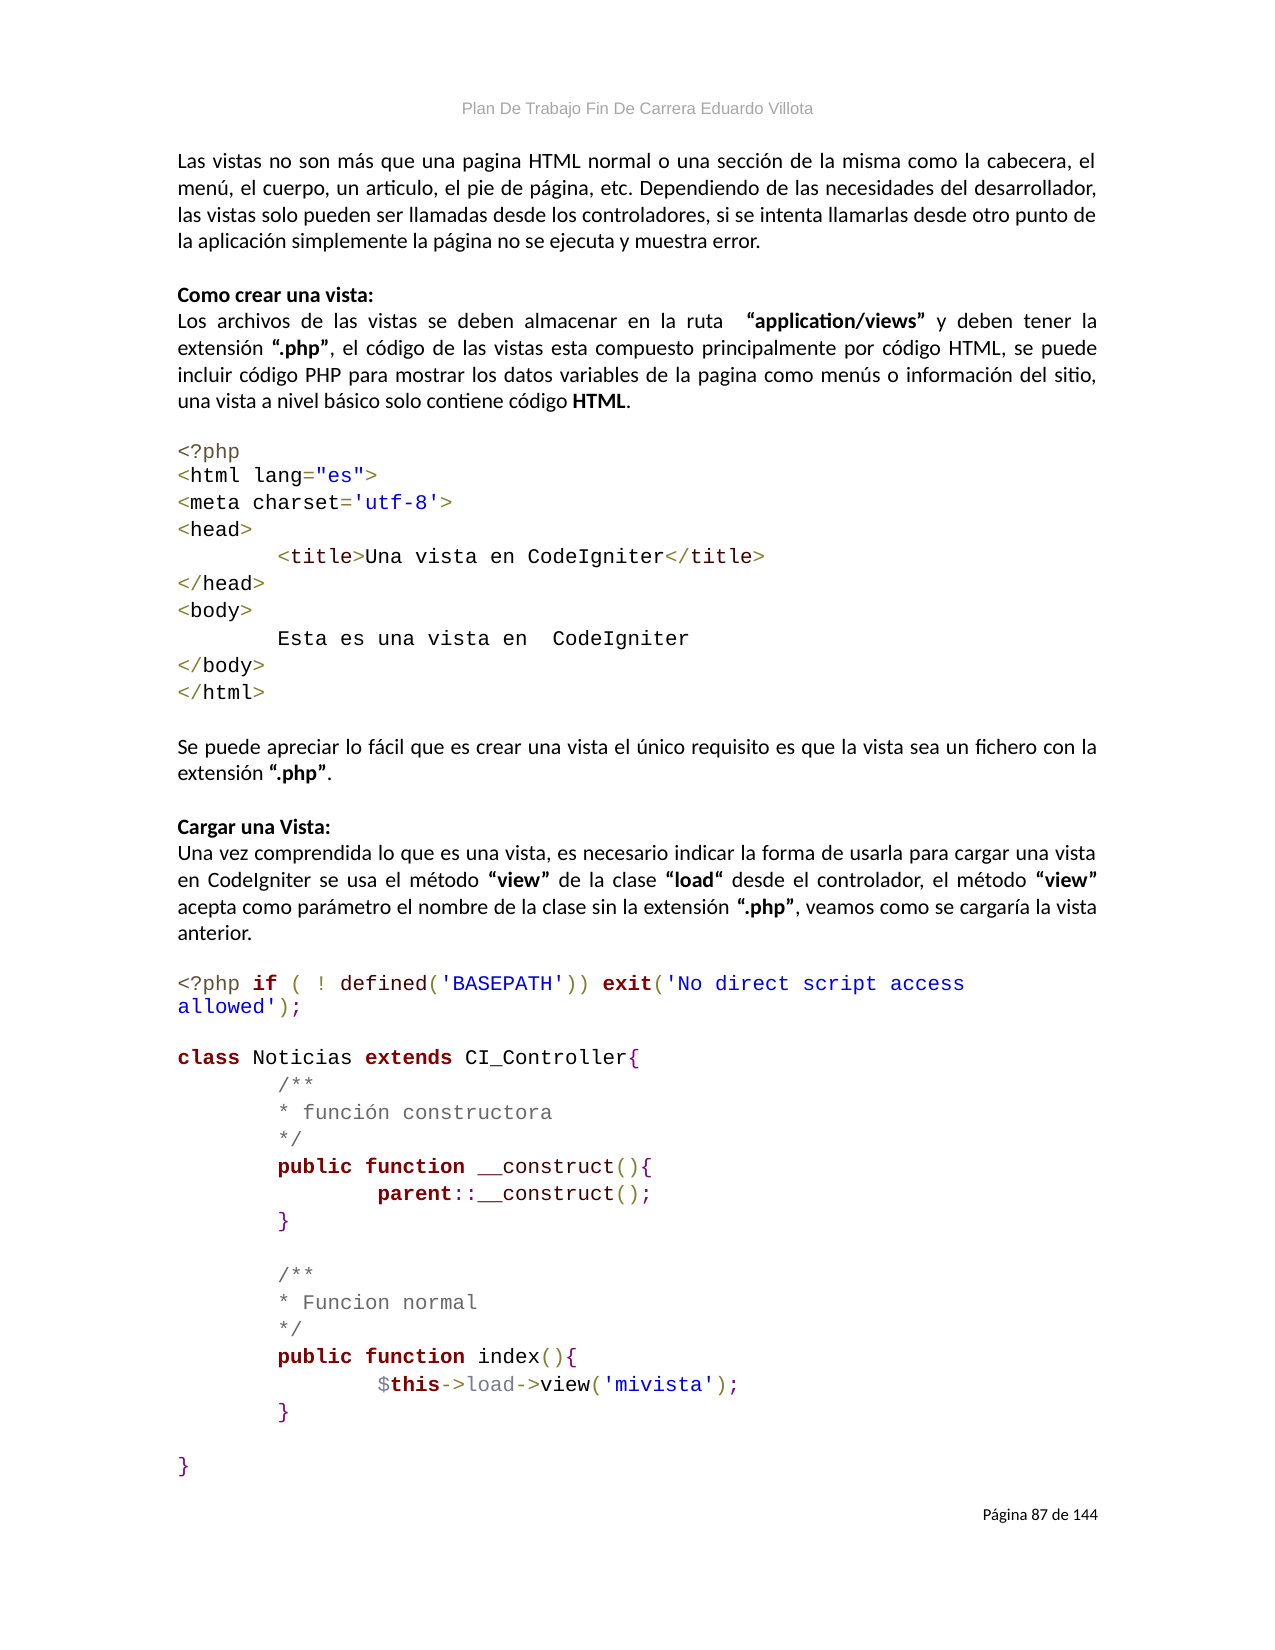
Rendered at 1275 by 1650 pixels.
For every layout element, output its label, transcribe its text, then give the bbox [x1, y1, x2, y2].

text Una vez comprendida lo que es una vista, es necesario indicar la forma de usarla para cargar una vista en CodeIgniter se usa el método “view” de la clase “load“ desde el controlador, el método “view” acepta como parámetro el nombre de la clase sin la extensión “.php”, veamos como se cargaría la vista anterior. [177, 839, 1098, 946]
text Como crear una vista: [177, 281, 1098, 308]
text */ [177, 1319, 1098, 1343]
text public function index(){ [177, 1346, 1098, 1370]
text /** [177, 1265, 1098, 1288]
text * Funcion normal [177, 1292, 1098, 1316]
text class Noticias extends CI_Controller{ [177, 1047, 1098, 1071]
text <?php [177, 441, 1098, 464]
text */ [177, 1129, 1098, 1153]
text <meta charset='utf-8'> [177, 492, 1098, 515]
text Las vistas no son más que una pagina HTML normal o una sección de la misma como la cabecera, el menú, el cuerpo, un articulo, el pie de página, etc. Dependiendo de las necesidades del desarrollador, las vistas solo pueden ser llamadas desde los controladores, si se intenta llamarlas desde otro punto de la aplicación simplemente la página no se ejecuta y muestra error. [177, 148, 1098, 254]
text } [177, 1211, 1098, 1234]
text <body> [177, 601, 1098, 624]
text <head> [177, 519, 1098, 543]
text Esta es una vista en CodeIgniter [177, 628, 1098, 651]
text $this->load->view('mivista'); [177, 1374, 1098, 1397]
text public function __construct(){ [177, 1156, 1098, 1180]
text </html> [177, 682, 1098, 706]
text <html lang="es"> [177, 464, 1098, 488]
text } [177, 1455, 1098, 1479]
text /** [177, 1074, 1098, 1098]
text Cargar una Vista: [177, 813, 1098, 839]
text parent::__construct(); [177, 1183, 1098, 1207]
text Los archivos de las vistas se deben almacenar en la ruta “application/views” y deben tener la extensión “.php”, el código de las vistas esta compuesto principalmente por código HTML, se puede incluir código PHP para mostrar los datos variables de la pagina como menús o información del sitio, una vista a nivel básico solo contiene código HTML. [177, 308, 1098, 414]
text Se puede apreciar lo fácil que es crear una vista el único requisito es que la vista sea un fichero con la extensión “.php”. [177, 733, 1098, 786]
text } [177, 1401, 1098, 1424]
text </head> [177, 573, 1098, 597]
text <?php if ( ! defined('BASEPATH')) exit('No direct script access allowed'); [177, 973, 1098, 1020]
text </body> [177, 655, 1098, 678]
text <title>Una vista en CodeIgniter</title> [177, 546, 1098, 570]
text * función constructora [177, 1102, 1098, 1125]
